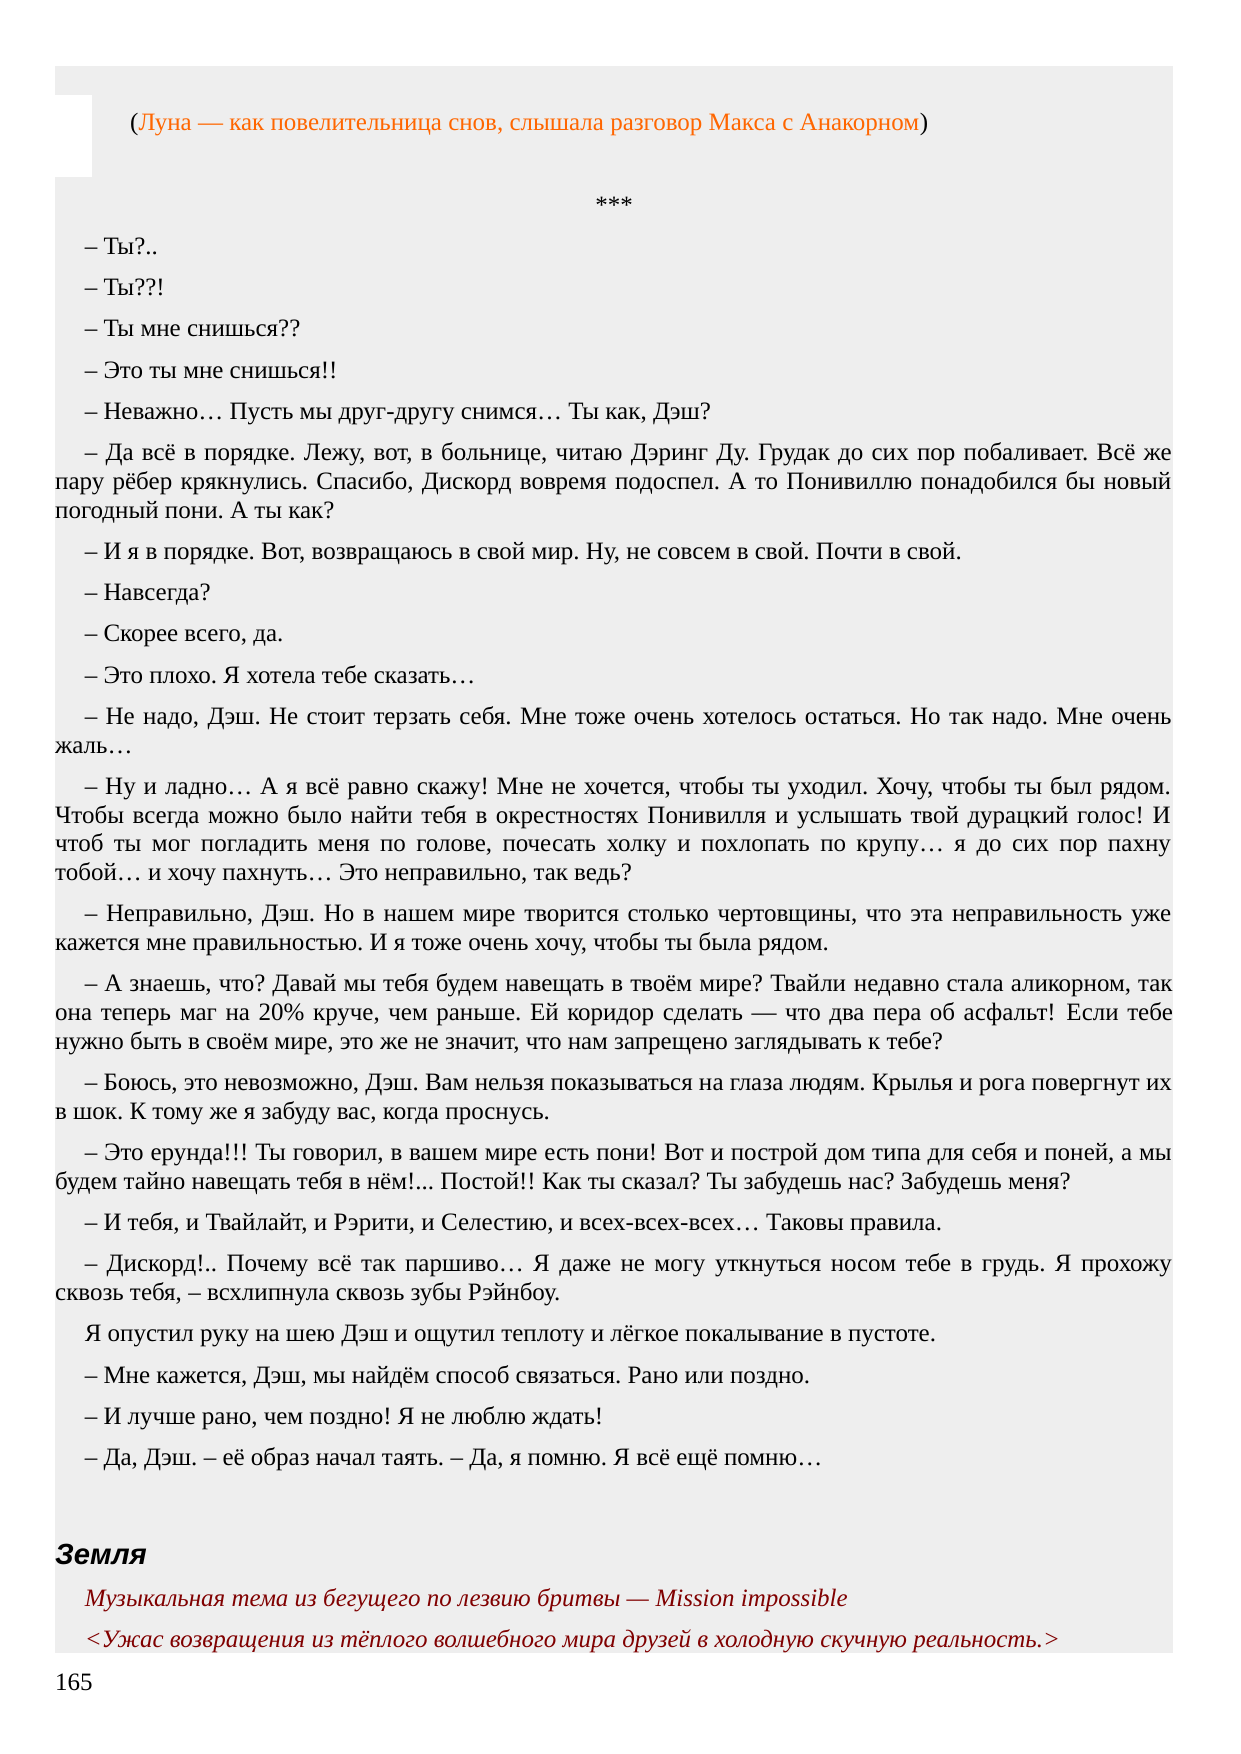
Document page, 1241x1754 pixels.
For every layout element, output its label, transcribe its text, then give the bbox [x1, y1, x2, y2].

text – Да всё в порядке. Лежу, вот, в больнице, читаю Дэринг Ду. Грудак до сих пор побаливает. Всё же пару рёбер крякнулись. Спасибо, Дискорд вовремя подоспел. А то Понивиллю понадобился бы новый погодный пони. А ты как? [55, 437, 1173, 523]
text – Ты?.. [55, 231, 1173, 260]
text <Ужас возвращения из тёплого волшебного мира друзей в холодную скучную реальность.> [55, 1624, 1173, 1653]
text – Ты мне снишься?? [55, 313, 1173, 342]
text – Навсегда? [55, 577, 1173, 606]
text – Это ты мне снишься!! [55, 355, 1173, 383]
text – Это ерунда!!! Ты говорил, в вашем мире есть пони! Вот и построй дом типа для себя и поней, а мы будем тайно навещать тебя в нём!... Постой!! Как ты сказал? Ты забудешь нас? Забудешь меня? [55, 1137, 1173, 1195]
text – Ты??! [55, 272, 1173, 301]
text – Неважно… Пусть мы друг-другу снимся… Ты как, Дэш? [55, 396, 1173, 425]
text – Не надо, Дэш. Не стоит терзать себя. Мне тоже очень хотелось остаться. Но так надо. Мне очень жаль… [55, 701, 1173, 758]
text – Да, Дэш. – её образ начал таять. – Да, я помню. Я всё ещё помню… [55, 1442, 1173, 1471]
text Я опустил руку на шею Дэш и ощутил теплоту и лёгкое покалывание в пустоте. [55, 1318, 1173, 1347]
text *** [55, 190, 1173, 218]
text – Дискорд!.. Почему всё так паршиво… Я даже не могу уткнуться носом тебе в грудь. Я прохожу сквозь тебя, – всхлипнула сквозь зубы Рэйнбоу. [55, 1248, 1173, 1306]
text – Мне кажется, Дэш, мы найдём способ связаться. Рано или поздно. [55, 1360, 1173, 1388]
text – Это плохо. Я хотела тебе сказать… [55, 660, 1173, 688]
list (Луна — как повелительница снов, слышала разговор Макса с Анакорном) [92, 107, 1173, 136]
text Музыкальная тема из бегущего по лезвию бритвы — Mission impossible [55, 1583, 1173, 1612]
text – А знаешь, что? Давай мы тебя будем навещать в твоём мире? Твайли недавно стала аликорном, так она теперь маг на 20% круче, чем раньше. Ей коридор сделать — что два пера об асфальт! Если тебе нужно быть в своём мире, это же не значит, что нам запрещено заглядывать к тебе? [55, 968, 1173, 1055]
text – Ну и ладно… А я всё равно скажу! Мне не хочется, чтобы ты уходил. Хочу, чтобы ты был рядом. Чтобы всегда можно было найти тебя в окрестностях Понивилля и услышать твой дурацкий голос! И чтоб ты мог погладить меня по голове, почесать холку и похлопать по крупу… я до сих пор пахну тобой… и хочу пахнуть… Это неправильно, так ведь? [55, 771, 1173, 886]
text – Скорее всего, да. [55, 618, 1173, 647]
text – Боюсь, это невозможно, Дэш. Вам нельзя показываться на глаза людям. Крылья и рога повергнут их в шок. К тому же я забуду вас, когда проснусь. [55, 1067, 1173, 1125]
text – И я в порядке. Вот, возвращаюсь в свой мир. Ну, не совсем в свой. Почти в свой. [55, 536, 1173, 565]
text – И тебя, и Твайлайт, и Рэрити, и Селестию, и всех-всех-всех… Таковы правила. [55, 1207, 1173, 1236]
text – Неправильно, Дэш. Но в нашем мире творится столько чертовщины, что эта неправильность уже кажется мне правильностью. И я тоже очень хочу, чтобы ты была рядом. [55, 898, 1173, 956]
subtitle Земля [55, 1537, 1173, 1571]
text – И лучше рано, чем поздно! Я не люблю ждать! [55, 1401, 1173, 1430]
